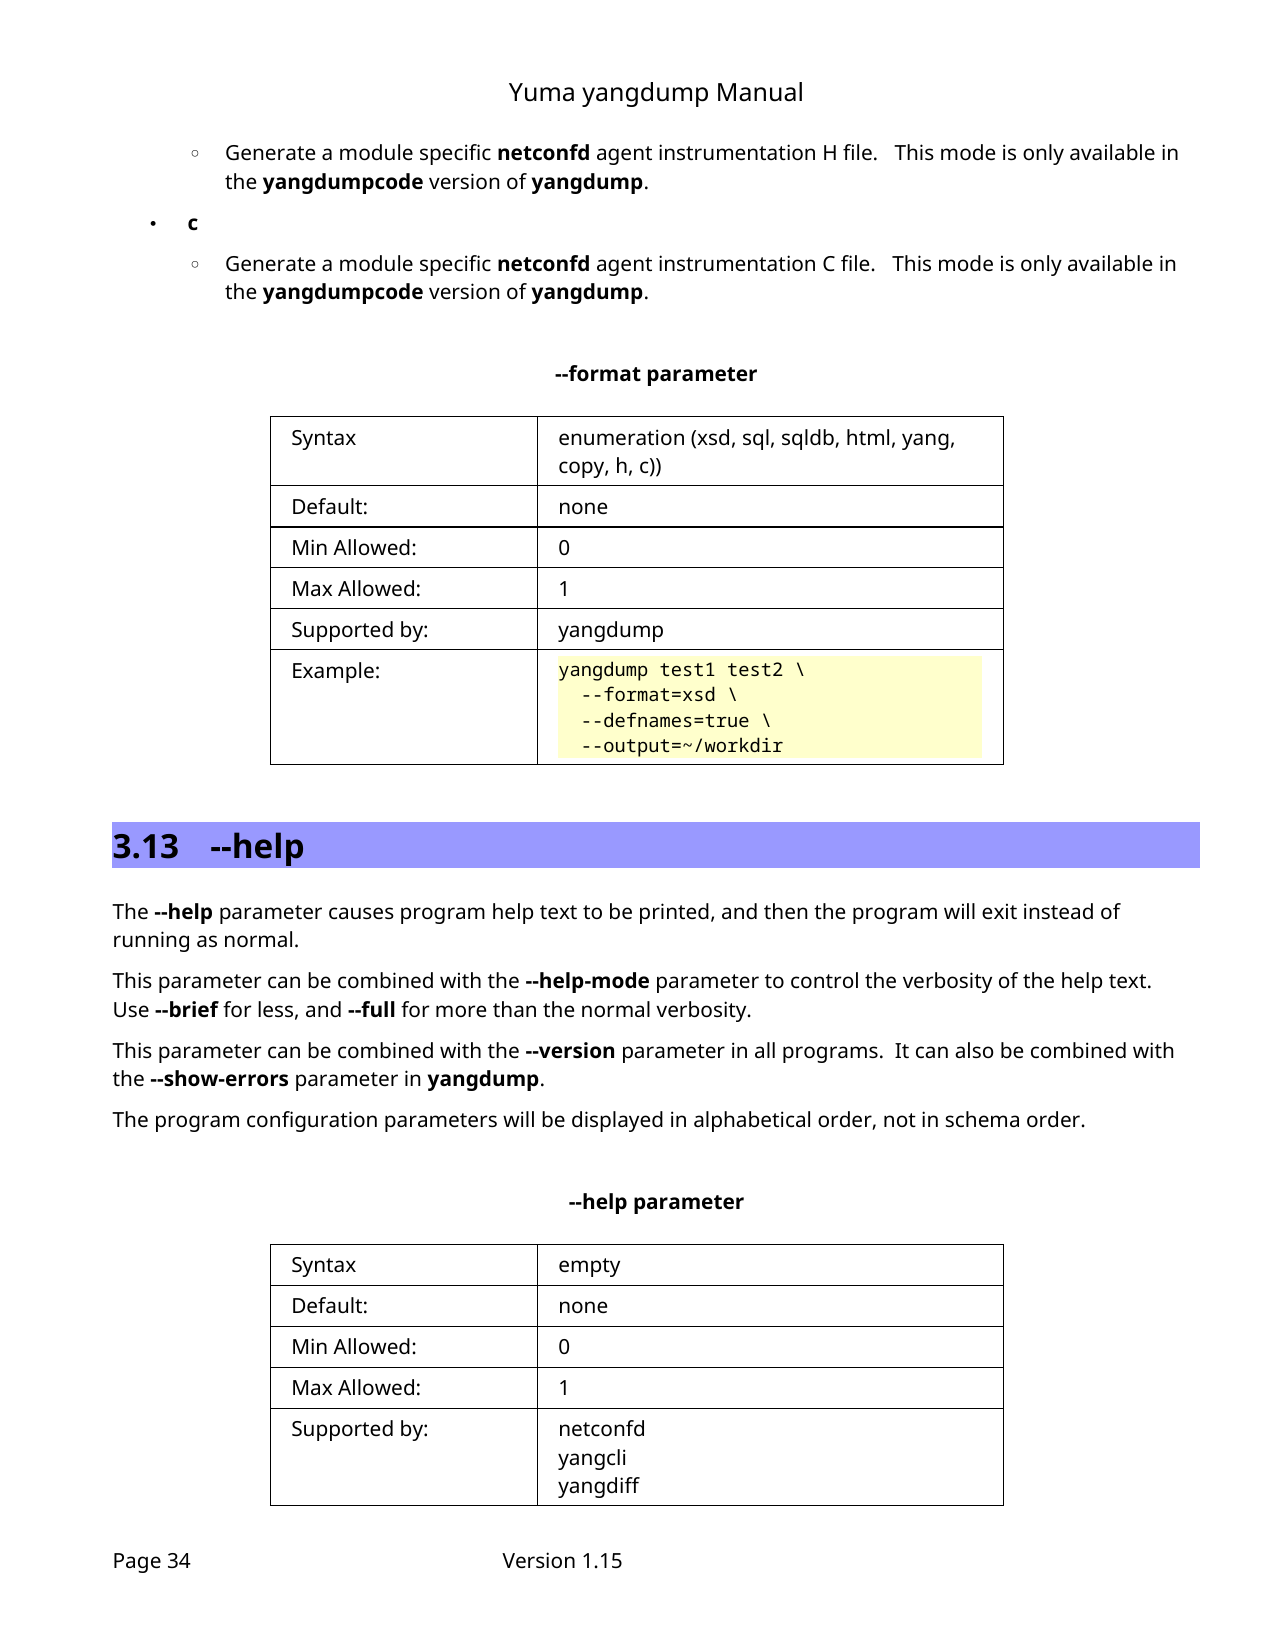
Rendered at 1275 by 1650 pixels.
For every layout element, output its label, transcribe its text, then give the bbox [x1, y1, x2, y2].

table_cell 1 [538, 568, 1003, 608]
list c [150, 208, 1200, 236]
table_cell Default: [271, 486, 537, 526]
table_header Syntax [271, 417, 537, 485]
subtitle --help [112, 822, 1200, 868]
table_cell Default: [271, 1286, 537, 1326]
table_cell Max Allowed: [271, 1368, 537, 1408]
table_cell yangdump test1 test2 \ --format=xsd \ --defnames=true \ --output=~/workdir [538, 650, 1003, 764]
list Generate a module specific netconfd agent instrumentation H file. This mode is only available in the yangdumpcode version of yangdump. [187, 138, 1200, 195]
text The --help parameter causes program help text to be printed, and then the program will exit instead of running as normal. [112, 897, 1200, 954]
table_cell none [538, 1286, 1003, 1326]
table_header Syntax [271, 1245, 537, 1285]
table_header empty [538, 1245, 1003, 1285]
subtitle --help parameter [127, 1187, 1185, 1215]
table_cell 0 [538, 528, 1003, 567]
table_cell Max Allowed: [271, 568, 537, 608]
text This parameter can be combined with the --help-mode parameter to control the verbosity of the help text. Use --brief for less, and --full for more than the normal verbosity. [112, 966, 1200, 1023]
table_cell Example: [271, 650, 537, 764]
list Generate a module specific netconfd agent instrumentation C file. This mode is only available in the yangdumpcode version of yangdump. [187, 249, 1200, 306]
subtitle --format parameter [127, 359, 1185, 388]
text The program configuration parameters will be displayed in alphabetical order, not in schema order. [112, 1105, 1200, 1133]
table_header enumeration (xsd, sql, sqldb, html, yang, copy, h, c)) [538, 417, 1003, 485]
table_cell Supported by: [271, 609, 537, 649]
table_cell Supported by: [271, 1409, 537, 1505]
table_cell 1 [538, 1368, 1003, 1408]
table_cell Min Allowed: [271, 1327, 537, 1367]
table_cell netconfd yangcli yangdiff [538, 1409, 1003, 1505]
table_cell yangdump [538, 609, 1003, 649]
text This parameter can be combined with the --version parameter in all programs. It can also be combined with the --show-errors parameter in yangdump. [112, 1036, 1200, 1093]
table_cell none [538, 486, 1003, 526]
table_cell Min Allowed: [271, 528, 537, 567]
table_cell 0 [538, 1327, 1003, 1367]
